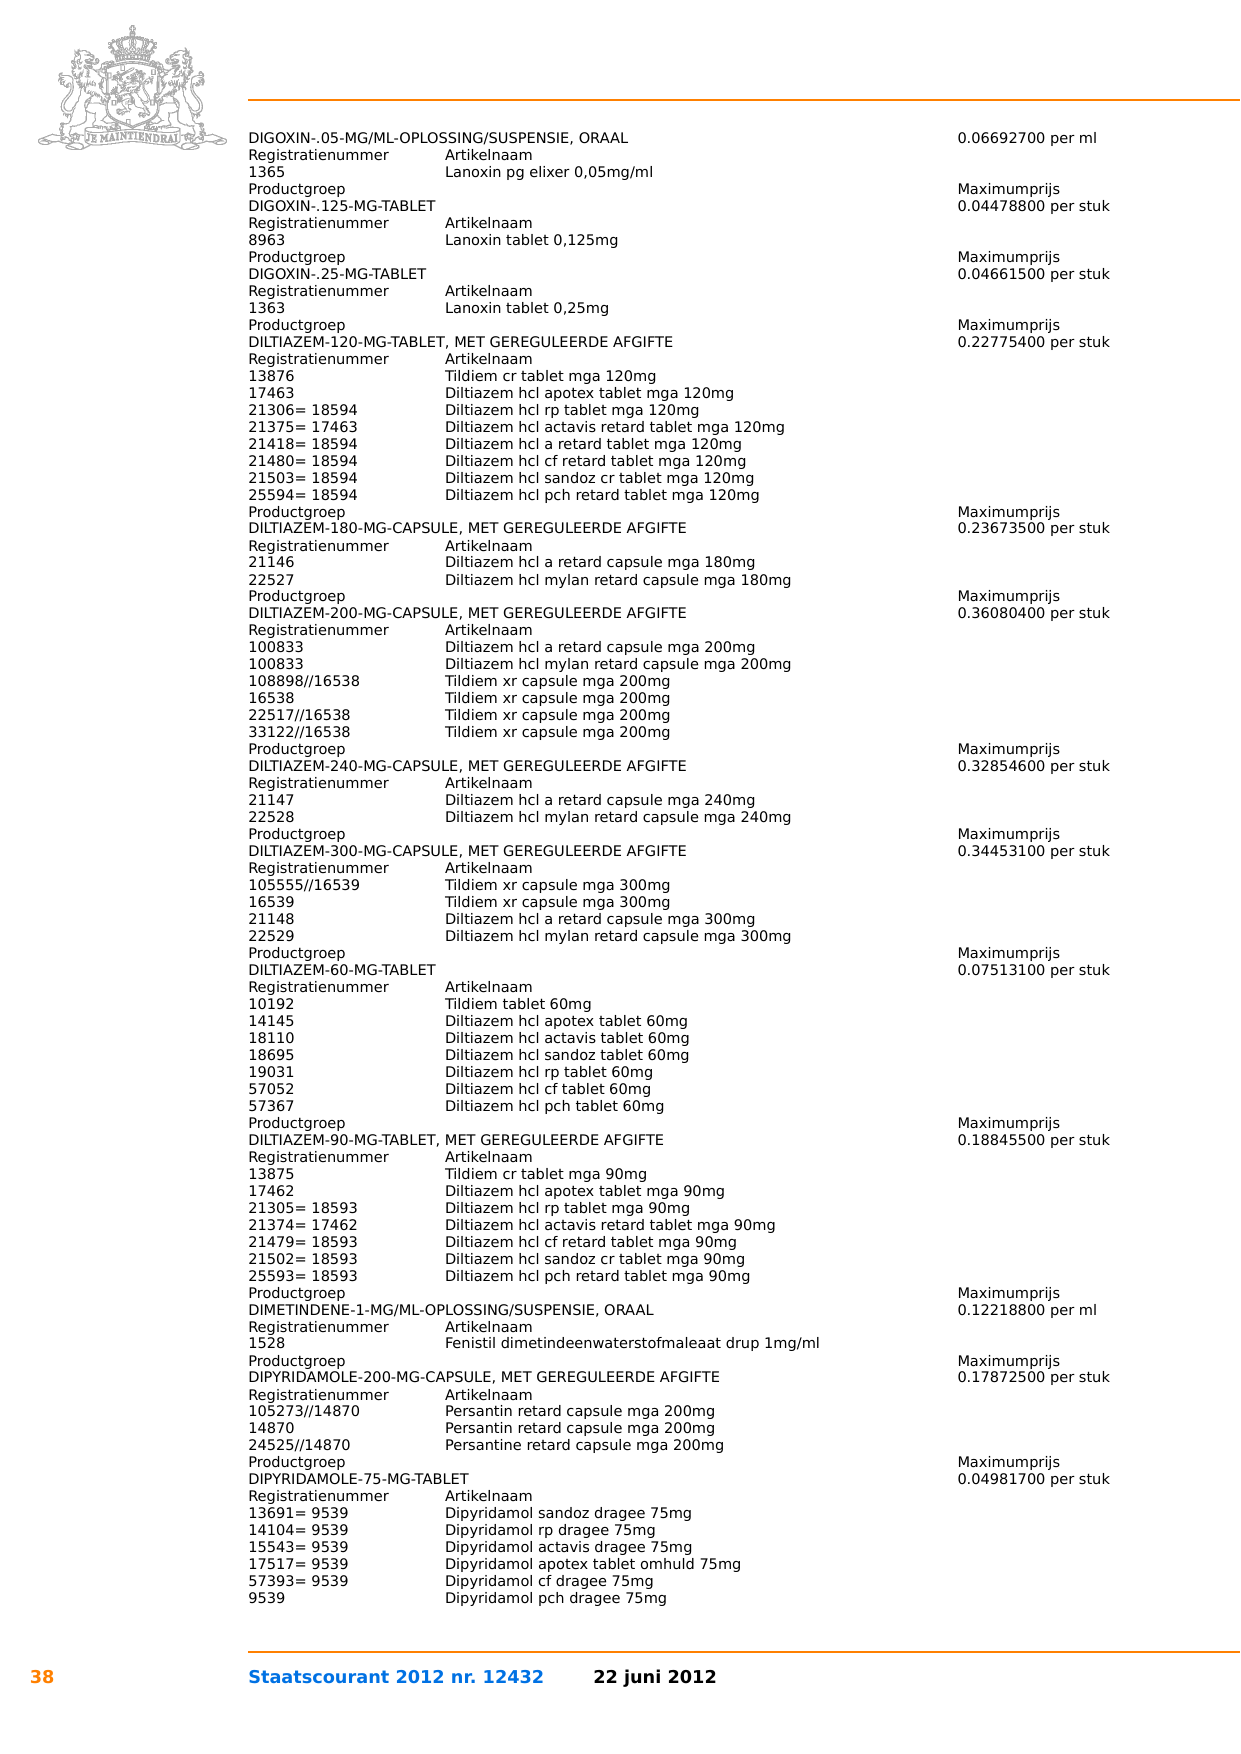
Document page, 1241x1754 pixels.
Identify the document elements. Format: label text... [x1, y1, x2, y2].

table_cell Diltiazem hcl mylan retard capsule mga 300mg [439, 928, 951, 945]
table_cell Productgroep [248, 826, 439, 843]
table_cell 22517//16538 [248, 707, 439, 724]
table_cell [951, 1437, 1163, 1454]
table_cell 18110 [248, 1030, 439, 1047]
table_cell DIGOXIN-.05-MG/ML-OPLOSSING/SUSPENSIE, ORAAL [248, 130, 951, 147]
table_cell 25594= 18594 [248, 486, 439, 503]
table_cell [951, 1166, 1163, 1183]
table_cell 1365 [248, 164, 439, 181]
table_cell DILTIAZEM-300-MG-CAPSULE, MET GEREGULEERDE AFGIFTE [248, 843, 951, 860]
table_cell [439, 181, 951, 198]
table_cell [439, 504, 951, 520]
table_cell Tildiem cr tablet mga 90mg [439, 1166, 951, 1183]
table_cell Diltiazem hcl apotex tablet mga 120mg [439, 385, 951, 402]
table_cell Diltiazem hcl mylan retard capsule mga 240mg [439, 809, 951, 826]
table_cell 0.23673500 per stuk [951, 520, 1163, 537]
table_cell Maximumprijs [951, 317, 1163, 334]
table_cell Productgroep [248, 504, 439, 520]
table_cell Maximumprijs [951, 1454, 1163, 1471]
table_cell Productgroep [248, 1115, 439, 1132]
table_cell Productgroep [248, 249, 439, 266]
table_cell Maximumprijs [951, 1353, 1163, 1369]
table_cell 21503= 18594 [248, 470, 439, 486]
table_cell [951, 1268, 1163, 1284]
table_cell [951, 724, 1163, 741]
table_cell 57393= 9539 [248, 1573, 439, 1590]
table_cell [439, 1353, 951, 1369]
table_cell Diltiazem hcl rp tablet mga 120mg [439, 402, 951, 418]
table_cell 100833 [248, 639, 439, 656]
table_cell [951, 1386, 1163, 1403]
table_cell Registratienummer [248, 538, 439, 554]
table_cell Registratienummer [248, 1149, 439, 1166]
table_cell Diltiazem hcl actavis retard tablet mga 120mg [439, 419, 951, 436]
table_cell Artikelnaam [439, 860, 951, 877]
table_cell Registratienummer [248, 1319, 439, 1335]
table_cell 21502= 18593 [248, 1251, 439, 1267]
table_cell Dipyridamol apotex tablet omhuld 75mg [439, 1556, 951, 1573]
table_cell 0.12218800 per ml [951, 1301, 1163, 1318]
table_cell [951, 979, 1163, 996]
table_cell Tildiem tablet 60mg [439, 996, 951, 1013]
table_cell [951, 1234, 1163, 1251]
table_cell [439, 741, 951, 758]
table_cell Maximumprijs [951, 181, 1163, 198]
table_cell [951, 1064, 1163, 1081]
table_cell Registratienummer [248, 1386, 439, 1403]
table_cell 1528 [248, 1335, 439, 1352]
table_cell [439, 249, 951, 266]
table_cell Diltiazem hcl a retard capsule mga 180mg [439, 554, 951, 571]
table_cell [951, 690, 1163, 707]
table_cell DIPYRIDAMOLE-200-MG-CAPSULE, MET GEREGULEERDE AFGIFTE [248, 1369, 951, 1386]
table_cell Maximumprijs [951, 826, 1163, 843]
table_cell Diltiazem hcl sandoz cr tablet mga 90mg [439, 1251, 951, 1267]
table_cell DIGOXIN-.25-MG-TABLET [248, 266, 951, 283]
table_cell [439, 826, 951, 843]
table_cell DILTIAZEM-180-MG-CAPSULE, MET GEREGULEERDE AFGIFTE [248, 520, 951, 537]
table_cell Dipyridamol sandoz dragee 75mg [439, 1505, 951, 1522]
table_cell [951, 436, 1163, 452]
table_cell [951, 1319, 1163, 1335]
table_cell Registratienummer [248, 622, 439, 639]
table_cell Artikelnaam [439, 1386, 951, 1403]
table_cell [951, 1081, 1163, 1098]
table_cell Tildiem xr capsule mga 300mg [439, 877, 951, 894]
table_cell Registratienummer [248, 1488, 439, 1505]
table_cell 21479= 18593 [248, 1234, 439, 1251]
table_cell 9539 [248, 1590, 439, 1607]
table_cell 16539 [248, 894, 439, 911]
table_cell 8963 [248, 232, 439, 249]
table_cell 57052 [248, 1081, 439, 1098]
table_cell Diltiazem hcl pch retard tablet mga 90mg [439, 1268, 951, 1284]
table_cell [951, 232, 1163, 249]
table_cell [951, 911, 1163, 928]
table_cell Dipyridamol pch dragee 75mg [439, 1590, 951, 1607]
table_cell Artikelnaam [439, 1488, 951, 1505]
table_cell DIGOXIN-.125-MG-TABLET [248, 198, 951, 215]
table_cell 108898//16538 [248, 673, 439, 690]
table_cell Artikelnaam [439, 538, 951, 554]
table_cell [951, 792, 1163, 809]
table_cell [951, 215, 1163, 232]
table_cell Productgroep [248, 1454, 439, 1471]
table_cell 0.07513100 per stuk [951, 962, 1163, 979]
table_cell DIPYRIDAMOLE-75-MG-TABLET [248, 1471, 951, 1488]
table_cell Lanoxin tablet 0,25mg [439, 300, 951, 317]
table_cell 17463 [248, 385, 439, 402]
table_cell 17462 [248, 1183, 439, 1199]
table_cell Tildiem xr capsule mga 200mg [439, 690, 951, 707]
table_cell [951, 656, 1163, 673]
table_cell Tildiem xr capsule mga 200mg [439, 673, 951, 690]
table_cell 21375= 17463 [248, 419, 439, 436]
table_cell 21147 [248, 792, 439, 809]
table_cell Artikelnaam [439, 775, 951, 792]
table_cell [951, 639, 1163, 656]
table_cell Persantine retard capsule mga 200mg [439, 1437, 951, 1454]
table_cell 24525//14870 [248, 1437, 439, 1454]
table_cell 21480= 18594 [248, 453, 439, 469]
table_cell DILTIAZEM-60-MG-TABLET [248, 962, 951, 979]
table_cell 13691= 9539 [248, 1505, 439, 1522]
table_cell 1363 [248, 300, 439, 317]
table_cell [951, 1403, 1163, 1420]
table_cell 22527 [248, 571, 439, 588]
table_cell 14104= 9539 [248, 1522, 439, 1539]
table_cell Maximumprijs [951, 1285, 1163, 1301]
table_cell Persantin retard capsule mga 200mg [439, 1420, 951, 1437]
table_cell DIMETINDENE-1-MG/ML-OPLOSSING/SUSPENSIE, ORAAL [248, 1301, 951, 1318]
table_cell [951, 147, 1163, 164]
table_cell 105555//16539 [248, 877, 439, 894]
table_cell Registratienummer [248, 351, 439, 368]
table_cell [951, 351, 1163, 368]
table_cell 14145 [248, 1013, 439, 1030]
table_cell Artikelnaam [439, 979, 951, 996]
table_cell [951, 996, 1163, 1013]
table_cell Artikelnaam [439, 622, 951, 639]
table_cell Diltiazem hcl cf retard tablet mga 90mg [439, 1234, 951, 1251]
table_cell Artikelnaam [439, 1149, 951, 1166]
table_cell [951, 707, 1163, 724]
table_cell Registratienummer [248, 283, 439, 300]
table_cell Maximumprijs [951, 945, 1163, 962]
table_cell [951, 1522, 1163, 1539]
table_cell Maximumprijs [951, 588, 1163, 605]
table_cell 0.04661500 per stuk [951, 266, 1163, 283]
table_cell Diltiazem hcl cf tablet 60mg [439, 1081, 951, 1098]
table_cell Diltiazem hcl a retard capsule mga 300mg [439, 911, 951, 928]
table_cell Registratienummer [248, 775, 439, 792]
table_cell 13876 [248, 368, 439, 384]
table_cell Productgroep [248, 181, 439, 198]
table_cell [951, 1539, 1163, 1556]
table_cell [951, 300, 1163, 317]
table_cell [951, 1556, 1163, 1573]
table_cell Artikelnaam [439, 1319, 951, 1335]
table_cell [439, 1454, 951, 1471]
table_cell 33122//16538 [248, 724, 439, 741]
table_cell [951, 894, 1163, 911]
table_cell Diltiazem hcl pch tablet 60mg [439, 1098, 951, 1115]
table_cell [951, 419, 1163, 436]
table_cell [951, 554, 1163, 571]
table_cell [951, 1420, 1163, 1437]
table_cell Productgroep [248, 741, 439, 758]
table_cell Artikelnaam [439, 351, 951, 368]
table_cell 14870 [248, 1420, 439, 1437]
table_cell 16538 [248, 690, 439, 707]
table_cell Registratienummer [248, 979, 439, 996]
table_cell 21146 [248, 554, 439, 571]
table_cell 0.06692700 per ml [951, 130, 1163, 147]
table_cell Registratienummer [248, 215, 439, 232]
table_cell 21306= 18594 [248, 402, 439, 418]
table_cell 18695 [248, 1047, 439, 1064]
table_cell Diltiazem hcl apotex tablet 60mg [439, 1013, 951, 1030]
table_cell Productgroep [248, 1353, 439, 1369]
table_cell 25593= 18593 [248, 1268, 439, 1284]
table_cell [951, 1335, 1163, 1352]
table_cell [439, 588, 951, 605]
table_cell 0.34453100 per stuk [951, 843, 1163, 860]
table_cell Productgroep [248, 1285, 439, 1301]
table_cell [439, 1115, 951, 1132]
table_cell 105273//14870 [248, 1403, 439, 1420]
table_cell Fenistil dimetindeenwaterstofmaleaat drup 1mg/ml [439, 1335, 951, 1352]
table_cell [951, 385, 1163, 402]
table_cell 0.18845500 per stuk [951, 1132, 1163, 1149]
table_cell DILTIAZEM-200-MG-CAPSULE, MET GEREGULEERDE AFGIFTE [248, 605, 951, 622]
table_cell 19031 [248, 1064, 439, 1081]
table_cell [951, 402, 1163, 418]
table_cell [951, 877, 1163, 894]
table_cell Tildiem xr capsule mga 200mg [439, 707, 951, 724]
table_cell [951, 1098, 1163, 1115]
table_cell Maximumprijs [951, 1115, 1163, 1132]
table_cell DILTIAZEM-90-MG-TABLET, MET GEREGULEERDE AFGIFTE [248, 1132, 951, 1149]
table_cell 0.04981700 per stuk [951, 1471, 1163, 1488]
table_cell Diltiazem hcl pch retard tablet mga 120mg [439, 486, 951, 503]
table_cell 100833 [248, 656, 439, 673]
table_cell Dipyridamol actavis dragee 75mg [439, 1539, 951, 1556]
table_cell 0.22775400 per stuk [951, 334, 1163, 351]
table_cell Maximumprijs [951, 504, 1163, 520]
table_cell 0.36080400 per stuk [951, 605, 1163, 622]
table_cell [951, 1013, 1163, 1030]
table_cell [951, 1149, 1163, 1166]
table_cell Maximumprijs [951, 741, 1163, 758]
table_cell [951, 1030, 1163, 1047]
table_cell [439, 1285, 951, 1301]
table_cell [951, 622, 1163, 639]
table_cell Diltiazem hcl a retard capsule mga 240mg [439, 792, 951, 809]
table_cell Productgroep [248, 317, 439, 334]
table_cell [951, 1573, 1163, 1590]
table_cell Diltiazem hcl rp tablet 60mg [439, 1064, 951, 1081]
table_cell Artikelnaam [439, 283, 951, 300]
table_cell [951, 470, 1163, 486]
table_cell [951, 1590, 1163, 1607]
table_cell Diltiazem hcl a retard capsule mga 200mg [439, 639, 951, 656]
table_cell [951, 1200, 1163, 1217]
table_cell [951, 860, 1163, 877]
table_cell [951, 1251, 1163, 1267]
table_cell [951, 1488, 1163, 1505]
table_cell 13875 [248, 1166, 439, 1183]
table_cell [951, 1217, 1163, 1233]
table_cell Tildiem xr capsule mga 200mg [439, 724, 951, 741]
table_cell Persantin retard capsule mga 200mg [439, 1403, 951, 1420]
table_cell [439, 945, 951, 962]
table_cell Lanoxin pg elixer 0,05mg/ml [439, 164, 951, 181]
table_cell 10192 [248, 996, 439, 1013]
table_cell 0.32854600 per stuk [951, 758, 1163, 775]
table_cell [951, 1183, 1163, 1199]
table_cell Diltiazem hcl cf retard tablet mga 120mg [439, 453, 951, 469]
table_cell DILTIAZEM-240-MG-CAPSULE, MET GEREGULEERDE AFGIFTE [248, 758, 951, 775]
table_cell Diltiazem hcl actavis retard tablet mga 90mg [439, 1217, 951, 1233]
table_cell [951, 283, 1163, 300]
table_cell 21305= 18593 [248, 1200, 439, 1217]
table_cell 22528 [248, 809, 439, 826]
table_cell [951, 928, 1163, 945]
table_cell 22529 [248, 928, 439, 945]
table_cell Diltiazem hcl sandoz cr tablet mga 120mg [439, 470, 951, 486]
table_cell 0.04478800 per stuk [951, 198, 1163, 215]
table_cell [439, 317, 951, 334]
table_cell [951, 368, 1163, 384]
table_cell Artikelnaam [439, 215, 951, 232]
table_cell 21418= 18594 [248, 436, 439, 452]
table_cell 15543= 9539 [248, 1539, 439, 1556]
table_cell [951, 809, 1163, 826]
table_cell [951, 673, 1163, 690]
table_cell Dipyridamol cf dragee 75mg [439, 1573, 951, 1590]
table_cell [951, 775, 1163, 792]
table_cell Diltiazem hcl apotex tablet mga 90mg [439, 1183, 951, 1199]
table_cell Productgroep [248, 945, 439, 962]
table_cell Registratienummer [248, 147, 439, 164]
table_cell [951, 453, 1163, 469]
table_cell Diltiazem hcl mylan retard capsule mga 200mg [439, 656, 951, 673]
table_cell Dipyridamol rp dragee 75mg [439, 1522, 951, 1539]
table_cell Artikelnaam [439, 147, 951, 164]
table_cell 17517= 9539 [248, 1556, 439, 1573]
table_cell Diltiazem hcl a retard tablet mga 120mg [439, 436, 951, 452]
table_cell 21374= 17462 [248, 1217, 439, 1233]
table_cell DILTIAZEM-120-MG-TABLET, MET GEREGULEERDE AFGIFTE [248, 334, 951, 351]
table_cell Diltiazem hcl sandoz tablet 60mg [439, 1047, 951, 1064]
table_cell Diltiazem hcl actavis tablet 60mg [439, 1030, 951, 1047]
table_cell Lanoxin tablet 0,125mg [439, 232, 951, 249]
table_cell Maximumprijs [951, 249, 1163, 266]
table_cell Productgroep [248, 588, 439, 605]
table_cell Tildiem cr tablet mga 120mg [439, 368, 951, 384]
table_cell Diltiazem hcl mylan retard capsule mga 180mg [439, 571, 951, 588]
table_cell Registratienummer [248, 860, 439, 877]
table_cell [951, 486, 1163, 503]
table_cell 21148 [248, 911, 439, 928]
table_cell Diltiazem hcl rp tablet mga 90mg [439, 1200, 951, 1217]
table_cell 57367 [248, 1098, 439, 1115]
table_cell [951, 571, 1163, 588]
table_cell [951, 1505, 1163, 1522]
table_cell 0.17872500 per stuk [951, 1369, 1163, 1386]
picture [38, 25, 227, 150]
table_cell [951, 164, 1163, 181]
table_cell Tildiem xr capsule mga 300mg [439, 894, 951, 911]
table_cell [951, 538, 1163, 554]
table_cell [951, 1047, 1163, 1064]
